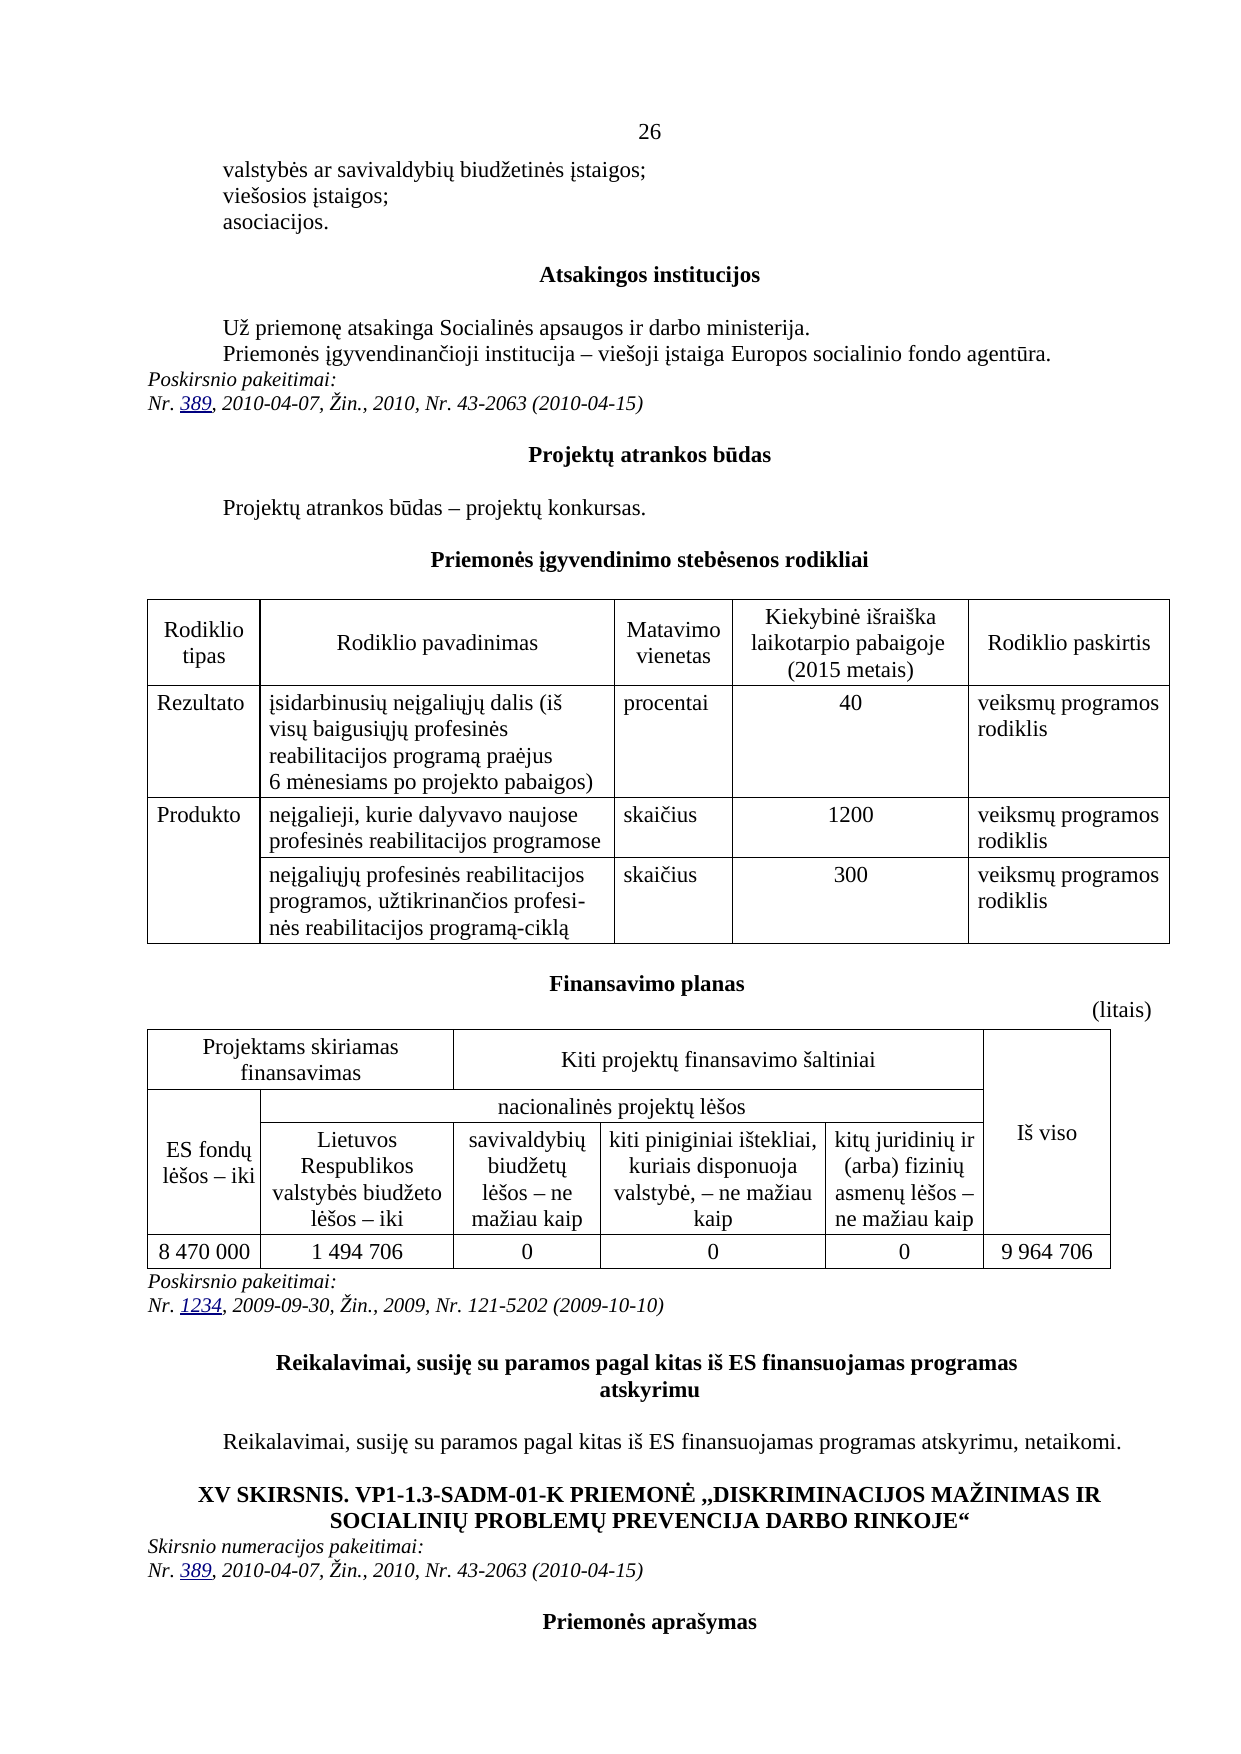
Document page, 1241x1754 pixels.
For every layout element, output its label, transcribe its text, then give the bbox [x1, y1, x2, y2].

table_cell kitų juridinių ir (arba) fizinių asmenų lėšos – ne mažiau kaip [826, 1123, 983, 1234]
table_cell 0 [826, 1235, 983, 1267]
table_cell procentai [615, 686, 732, 797]
text Nr. 1234, 2009-09-30, Žin., 2009, Nr. 121-5202 (2009-10-10) [148, 1293, 1152, 1317]
table_cell skaičius [615, 858, 732, 943]
text Nr. 389, 2010-04-07, Žin., 2010, Nr. 43-2063 (2010-04-15) [148, 1558, 1152, 1582]
text Atsakingos institucijos [148, 261, 1152, 287]
subtitle XV SKIRSNIS. VP1-1.3-SADM-01-K PRIEMONĖ ,,DISKRIMINACIJOS MAŽINIMAS IR SOCIALINIŲ PROBLEMŲ PREVENCIJA DARBO RINKOJE“ [148, 1481, 1152, 1534]
table_header Kiti projektų finansavimo šaltiniai [454, 1030, 983, 1089]
text Priemonės aprašymas [148, 1608, 1152, 1634]
table_header Projektams skiriamas finansavimas [148, 1030, 453, 1089]
text Už priemonę atsakinga Socialinės apsaugos ir darbo ministerija. [148, 314, 1152, 340]
text Poskirsnio pakeitimai: [148, 1268, 1152, 1293]
table_cell 1 494 706 [261, 1235, 453, 1267]
table_cell Lietuvos Respublikos valstybės biudžeto lėšos – iki [261, 1123, 453, 1234]
table_cell veiksmų programos rodiklis [969, 858, 1169, 943]
table_cell Rezultato [148, 686, 259, 797]
table_header Matavimo vienetas [615, 600, 732, 685]
text Reikalavimai, susiję su paramos pagal kitas iš ES finansuojamas programas atskyrimu [148, 1349, 1152, 1402]
table_cell 300 [733, 858, 968, 943]
table_cell 9 964 706 [984, 1235, 1110, 1267]
text Priemonės įgyvendinimo stebėsenos rodikliai [148, 546, 1152, 573]
text Nr. 389, 2010-04-07, Žin., 2010, Nr. 43-2063 (2010-04-15) [148, 391, 1152, 414]
table_header Rodiklio pavadinimas [261, 600, 614, 685]
table_cell 8 470 000 [148, 1235, 260, 1267]
table_cell veiksmų programos rodiklis [969, 798, 1169, 857]
text Projektų atrankos būdas [148, 441, 1152, 467]
text Poskirsnio pakeitimai: [148, 366, 1152, 391]
table_header Rodiklio tipas [148, 600, 259, 685]
text asociacijos. [148, 208, 1152, 235]
table_cell įsidarbinusių neįgaliųjų dalis (iš visų baigusiųjų profesinės reabilitacijos programą praėjus 6 mėnesiams po projekto pabaigos) [261, 686, 614, 797]
table_header Rodiklio paskirtis [969, 600, 1169, 685]
table_cell 40 [733, 686, 968, 797]
table_cell neįgaliųjų profesinės reabilitacijos programos, užtikrinančios profesi­nės reabilitacijos programą-ciklą [261, 858, 614, 943]
table_header Iš viso [984, 1030, 1110, 1234]
text Finansavimo planas [148, 970, 1152, 997]
table_cell 1200 [733, 798, 968, 857]
table_cell skaičius [615, 798, 732, 857]
table_cell veiksmų programos rodiklis [969, 686, 1169, 797]
text Priemonės įgyvendinančioji institucija – viešoji įstaiga Europos socialinio fondo agentūra. [148, 340, 1152, 366]
text valstybės ar savivaldybių biudžetinės įstaigos; [148, 156, 1152, 182]
table_cell 0 [601, 1235, 825, 1267]
table_cell 0 [454, 1235, 600, 1267]
text viešosios įstaigos; [148, 182, 1152, 208]
text Reikalavimai, susiję su paramos pagal kitas iš ES finansuojamas programas atskyrimu, netaikomi. [148, 1428, 1152, 1455]
table_cell ES fondų lėšos – iki [148, 1090, 260, 1234]
table_cell Produkto [148, 798, 259, 943]
text Skirsnio numeracijos pakeitimai: [148, 1534, 1152, 1558]
table_cell savivaldybių biudžetų lėšos – ne mažiau kaip [454, 1123, 600, 1234]
text Projektų atrankos būdas – projektų konkursas. [148, 494, 1152, 520]
table_header Kiekybinė išraiška laikotarpio pabaigoje (2015 metais) [733, 600, 968, 685]
text (litais) [148, 997, 1152, 1023]
table_cell kiti piniginiai ištekliai, kuriais disponuoja valstybė, – ne mažiau kaip [601, 1123, 825, 1234]
table_cell neįgalieji, kurie dalyvavo naujose profesinės reabilitacijos programose [261, 798, 614, 857]
table_cell nacionalinės projektų lėšos [261, 1090, 983, 1122]
